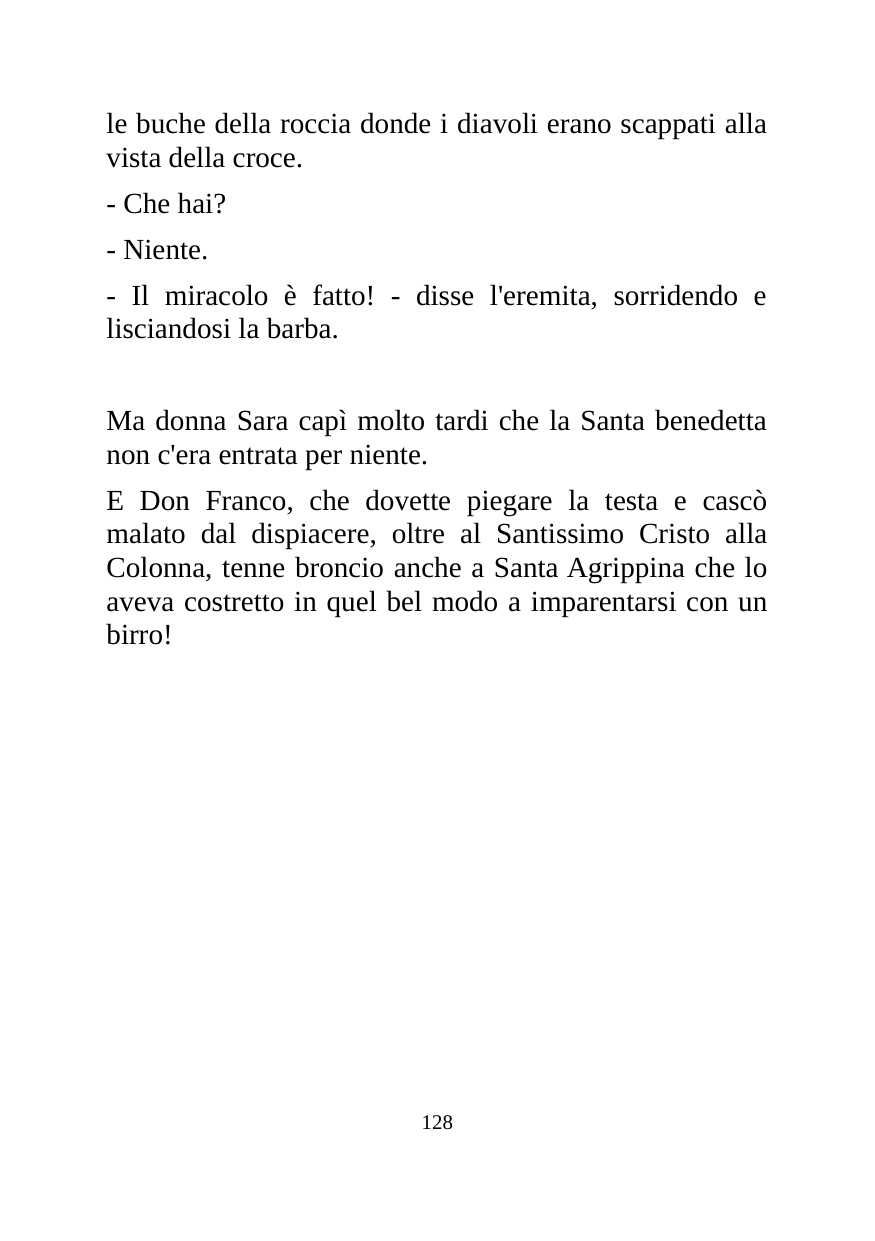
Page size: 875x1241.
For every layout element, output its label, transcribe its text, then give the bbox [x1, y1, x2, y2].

text Ma donna Sara capì molto tardi che la Santa benedetta non c'era entrata per niente. [106, 403, 768, 471]
text E Don Franco, che dovette piegare la testa e cascò malato dal dispiacere, oltre al Santissimo Cristo alla Colonna, tenne broncio anche a Santa Agrippina che lo aveva costretto in quel bel modo a imparentarsi con un birro! [106, 483, 768, 651]
text - Che hai? [106, 186, 768, 219]
text le buche della roccia donde i diavoli erano scappati alla vista della croce. [106, 106, 768, 173]
text - Il miracolo è fatto! - disse l'eremita, sorridendo e lisciandosi la barba. [106, 278, 768, 345]
text - Niente. [106, 232, 768, 265]
